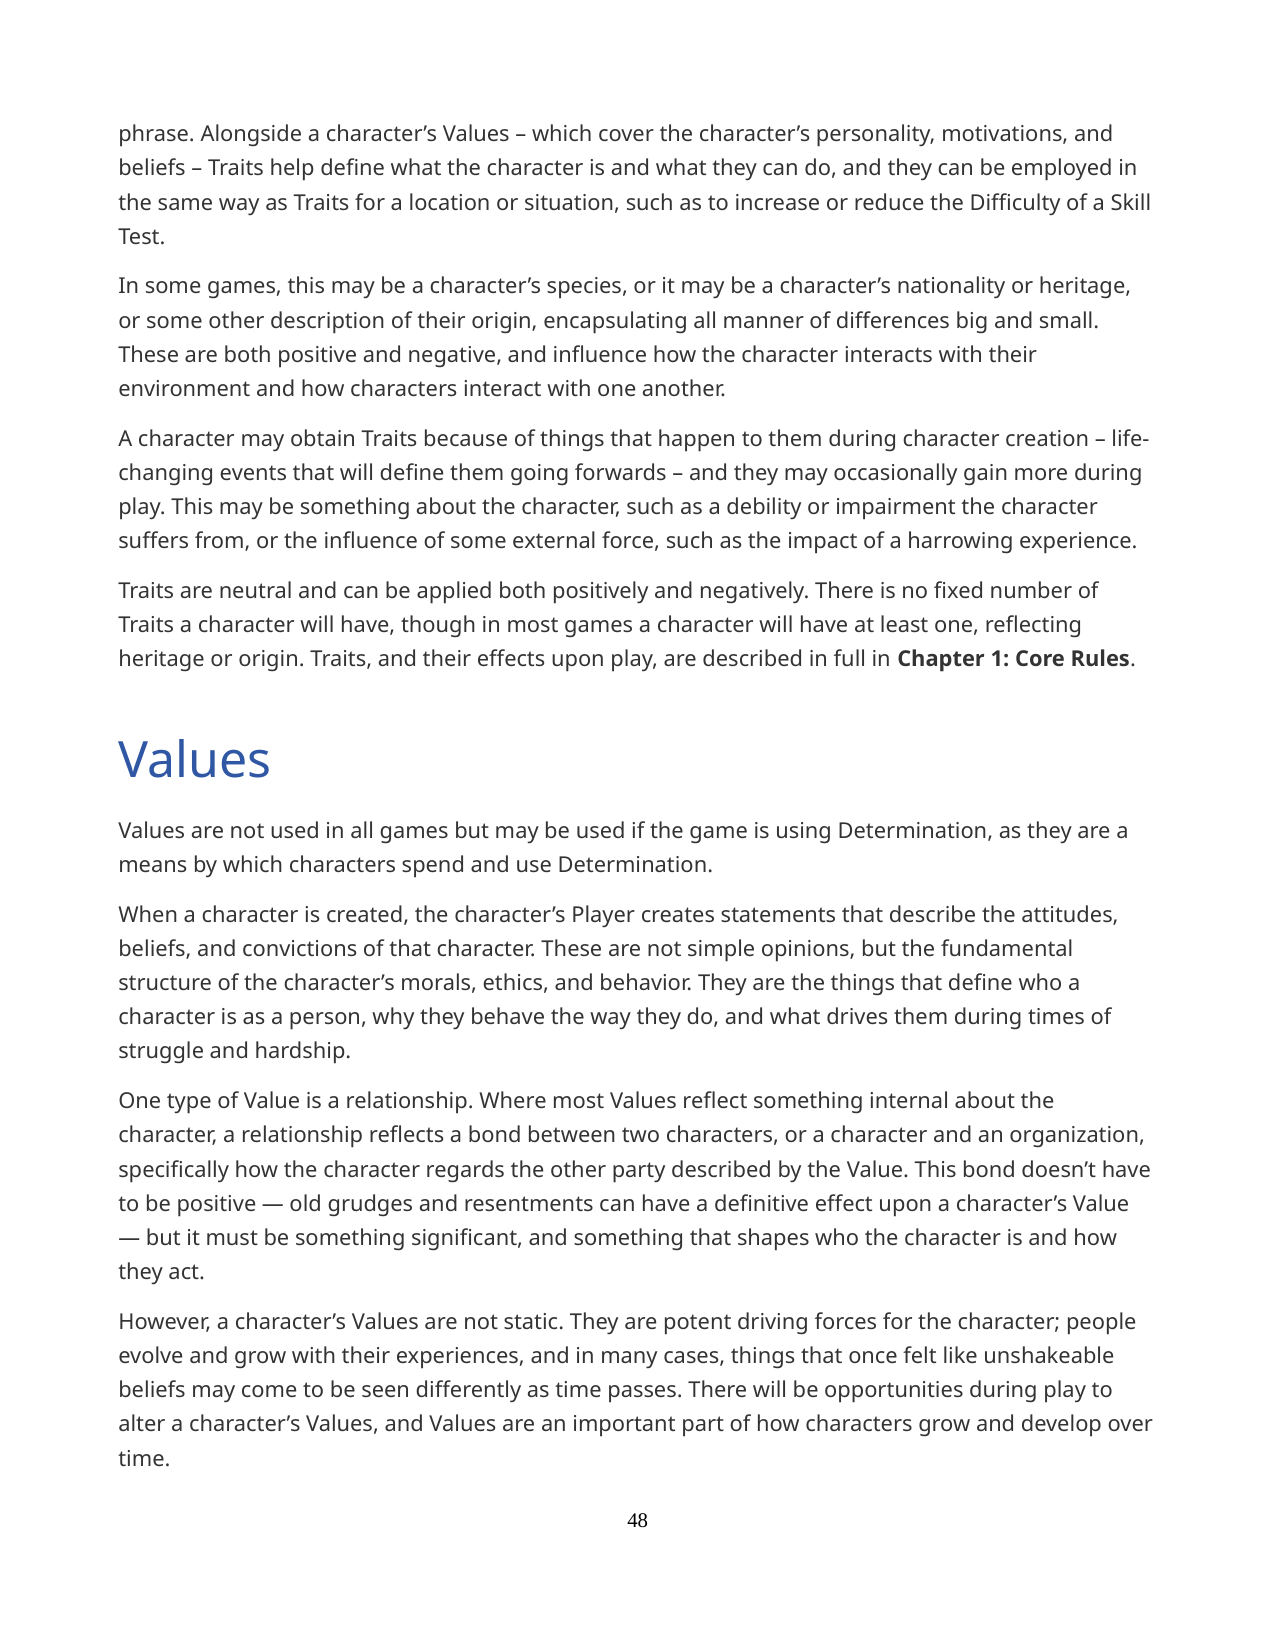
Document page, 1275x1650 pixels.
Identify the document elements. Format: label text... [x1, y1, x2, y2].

text However, a character’s Values are not static. They are potent driving forces for the character; people evolve and grow with their experiences, and in many cases, things that once felt like unshakeable beliefs may come to be seen differently as time passes. There will be opportunities during play to alter a character’s Values, and Values are an important part of how characters grow and develop over time. [118, 1306, 1157, 1472]
text In some games, this may be a character’s species, or it may be a character’s nationality or heritage, or some other description of their origin, encapsulating all manner of differences big and small. These are both positive and negative, and influence how the character interacts with their environment and how characters interact with one another. [118, 270, 1157, 403]
text phrase. Alongside a character’s Values – which cover the character’s personality, motivations, and beliefs – Traits help define what the character is and what they can do, and they can be employed in the same way as Traits for a location or situation, such as to increase or reduce the Difficulty of a Skill Test. [118, 118, 1157, 250]
text Traits are neutral and can be applied both positively and negatively. There is no fixed number of Traits a character will have, though in most games a character will have at least one, reflecting heritage or origin. Traits, and their effects upon play, are described in full in Chapter 1: Core Rules. [118, 575, 1157, 673]
text A character may obtain Traits because of things that happen to them during character creation – life-changing events that will define them going forwards – and they may occasionally gain more during play. This may be something about the character, such as a debility or impairment the character suffers from, or the influence of some external force, such as the impact of a harrowing experience. [118, 423, 1157, 555]
text Values are not used in all games but may be used if the game is using Determination, as they are a means by which characters spend and use Determination. [118, 815, 1157, 879]
text One type of Value is a relationship. Where most Values reflect something internal about the character, a relationship reflects a bond between two characters, or a character and an organization, specifically how the character regards the other party described by the Value. This bond doesn’t have to be positive — old grudges and resentments can have a definitive effect upon a character’s Value — but it must be something significant, and something that shapes who the character is and how they act. [118, 1085, 1157, 1286]
text When a character is created, the character’s Player creates statements that describe the attitudes, beliefs, and convictions of that character. These are not simple opinions, but the fundamental structure of the character’s morals, ethics, and behavior. They are the things that define who a character is as a person, why they behave the way they do, and what drives them during times of struggle and hardship. [118, 899, 1157, 1065]
subtitle Values [118, 724, 1157, 792]
